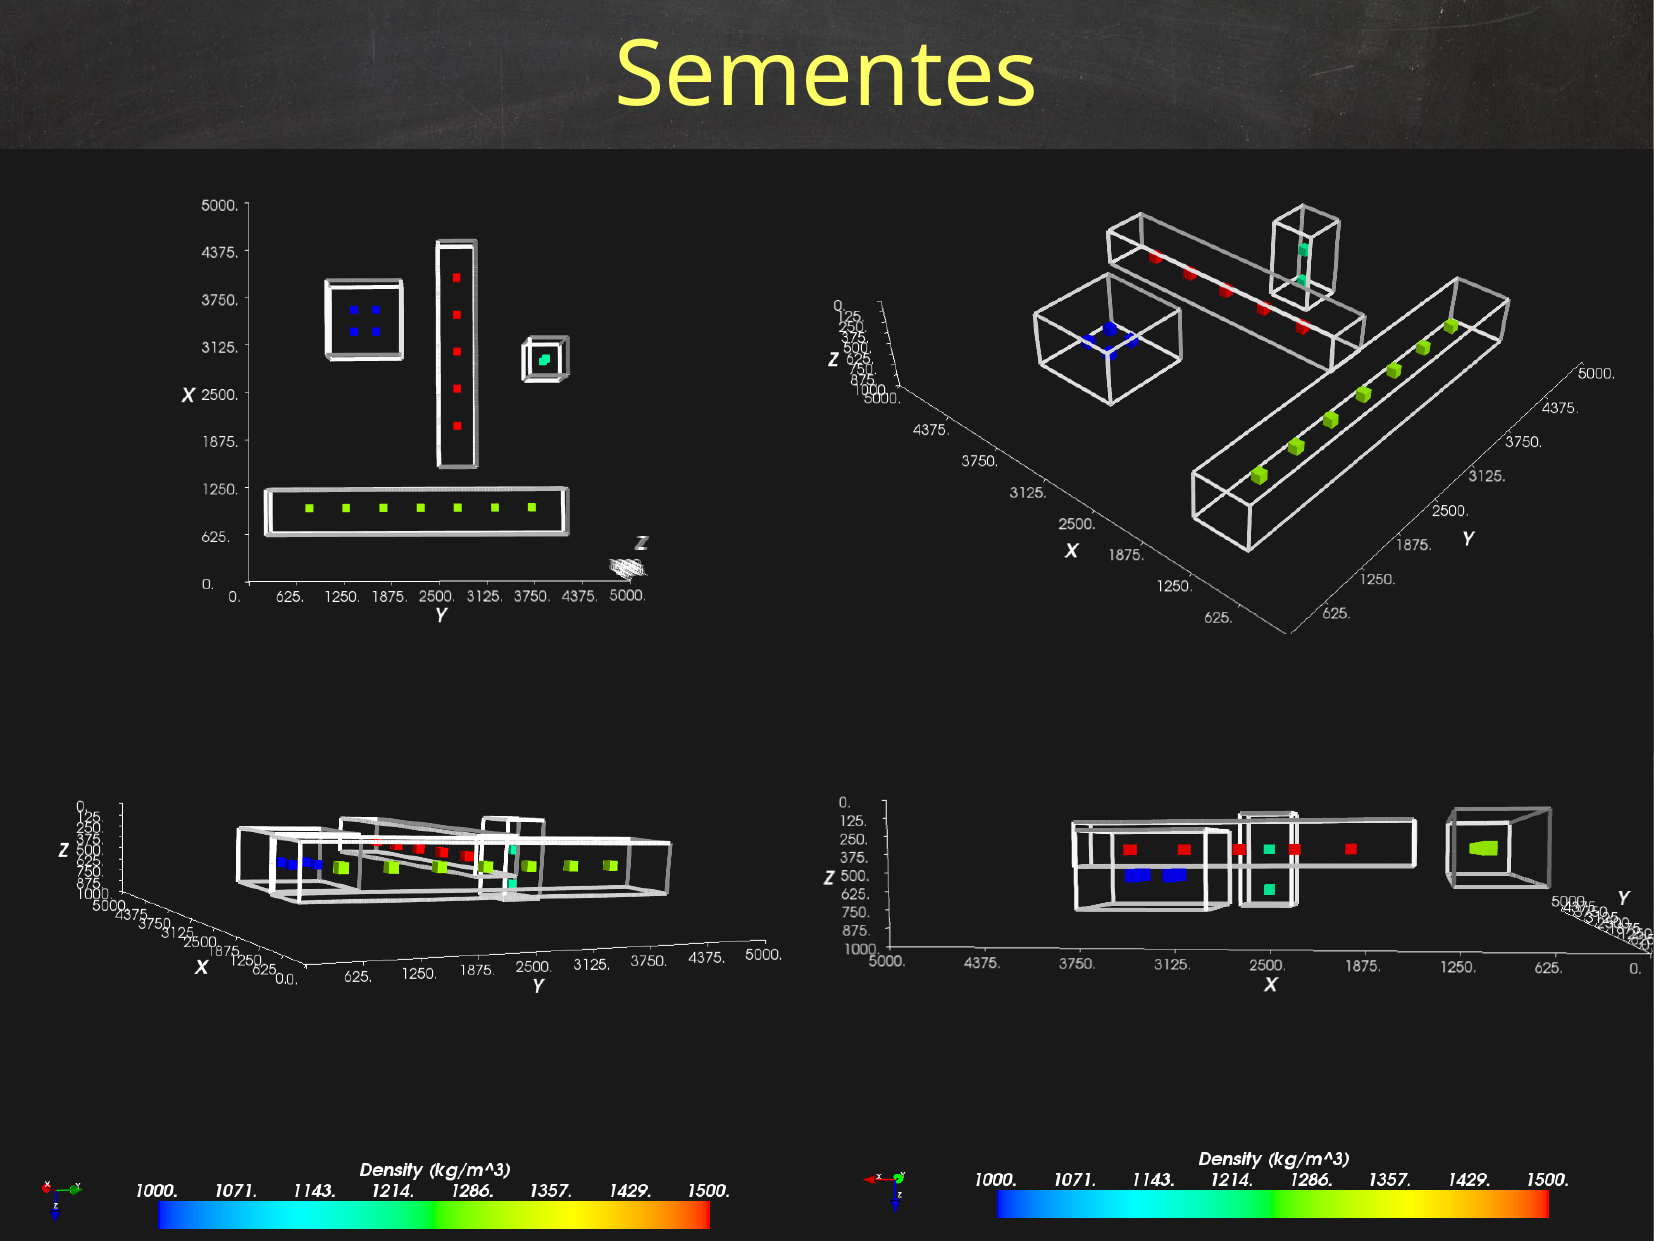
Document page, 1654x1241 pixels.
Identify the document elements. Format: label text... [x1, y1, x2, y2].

picture [0, 0, 1654, 1241]
title Sementes [82, 0, 1571, 149]
